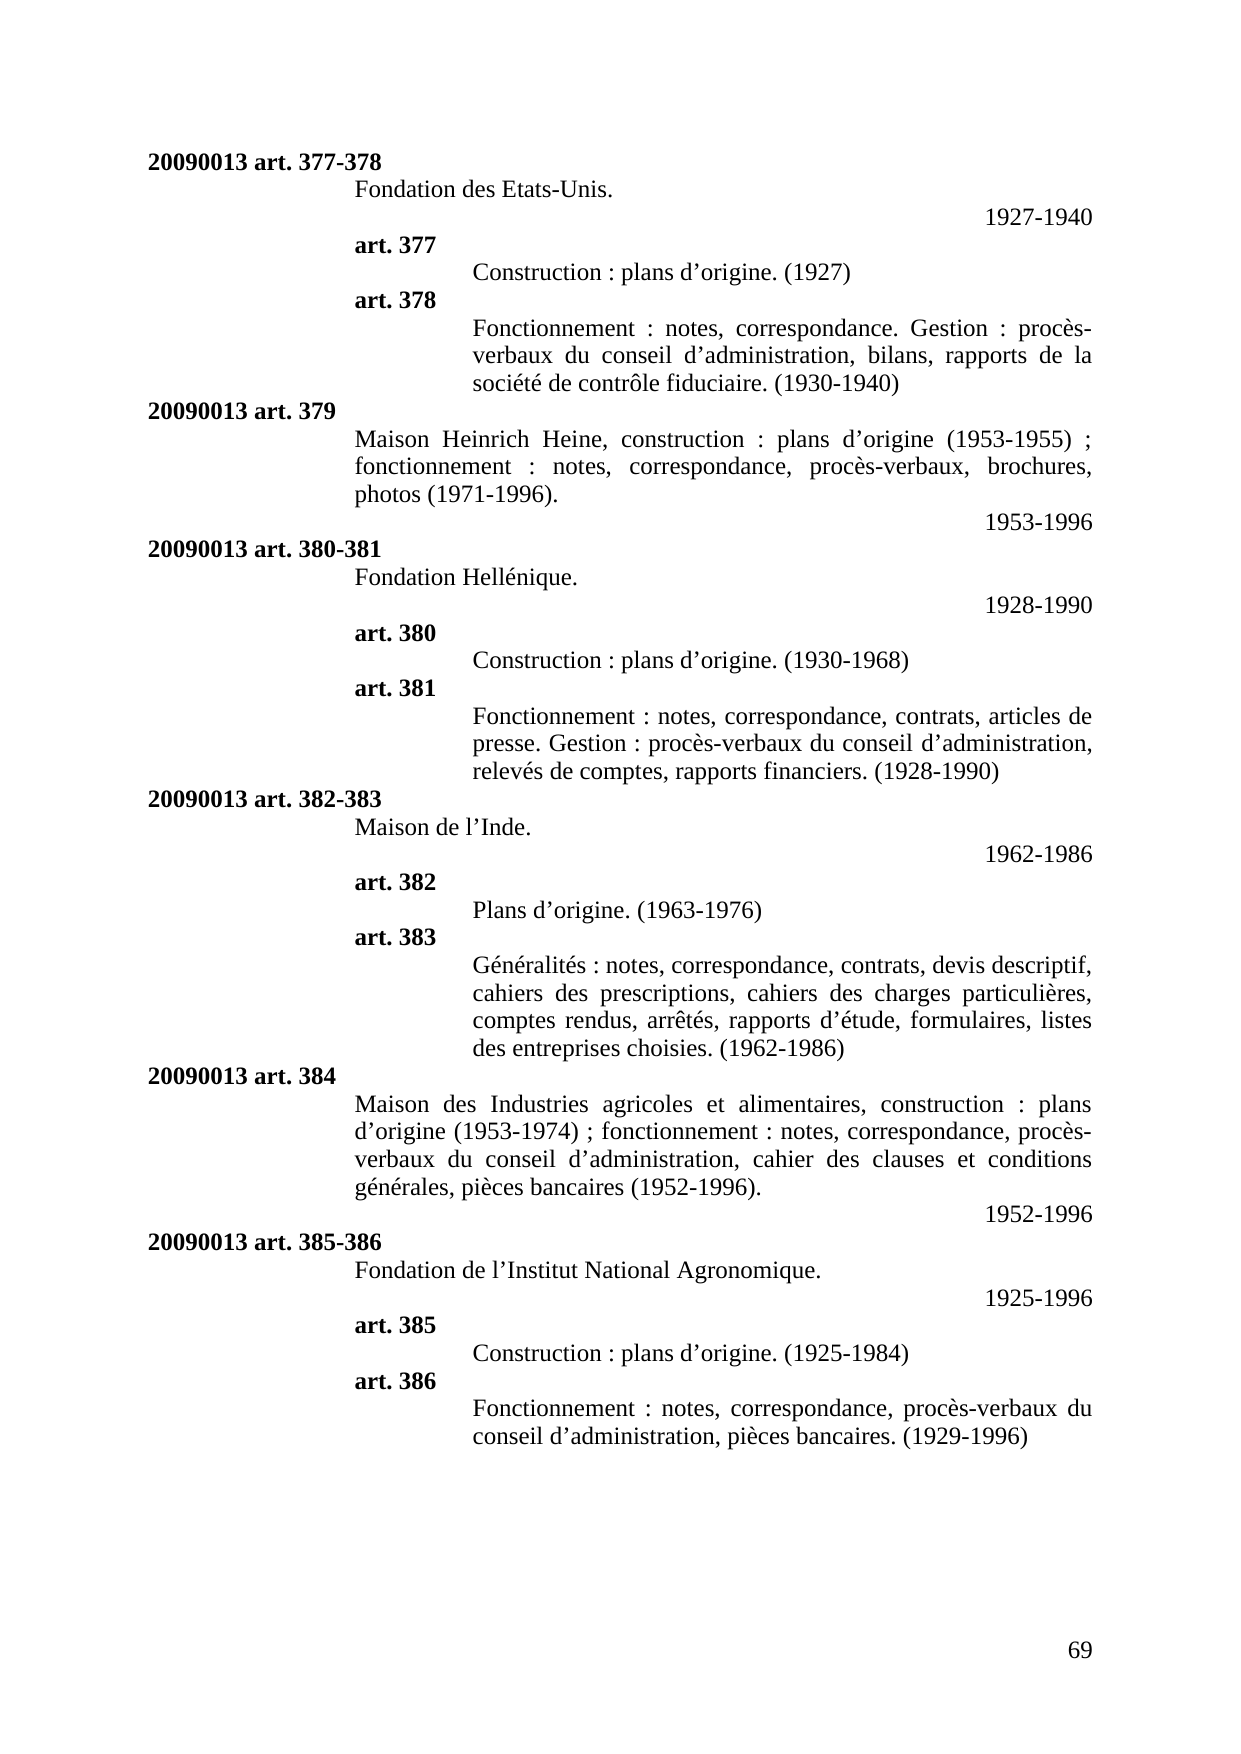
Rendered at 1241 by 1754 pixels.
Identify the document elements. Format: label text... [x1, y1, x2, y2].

text Fondation des Etats-Unis. [354, 175, 1093, 203]
text 1928-1990 [148, 591, 1093, 619]
text 1927-1940 [148, 203, 1093, 231]
text Généralités : notes, correspondance, contrats, devis descriptif, cahiers des prescriptions, cahiers des charges particulières, comptes rendus, arrêtés, rapports d’étude, formulaires, listes des entreprises choisies. (1962-1986) [472, 951, 1093, 1062]
text art. 385 [354, 1311, 1093, 1339]
text Construction : plans d’origine. (1925-1984) [472, 1339, 1093, 1367]
text art. 383 [354, 923, 1093, 951]
text 1952-1996 [148, 1201, 1093, 1228]
text 20090013 art. 382-383 [148, 785, 1093, 813]
text 1953-1996 [148, 508, 1093, 536]
text Maison des Industries agricoles et alimentaires, construction : plans d’origine (1953-1974) ; fonctionnement : notes, correspondance, procès-verbaux du conseil d’administration, cahier des clauses et conditions générales, pièces bancaires (1952-1996). [354, 1090, 1093, 1201]
text 20090013 art. 379 [148, 397, 1093, 425]
text Fondation de l’Institut National Agronomique. [354, 1256, 1093, 1284]
text Fonctionnement : notes, correspondance. Gestion : procès-verbaux du conseil d’administration, bilans, rapports de la société de contrôle fiduciaire. (1930-1940) [472, 314, 1093, 397]
text Fondation Hellénique. [354, 563, 1093, 591]
text 20090013 art. 380-381 [148, 536, 1093, 563]
text 20090013 art. 384 [148, 1062, 1093, 1090]
text Fonctionnement : notes, correspondance, contrats, articles de presse. Gestion : procès-verbaux du conseil d’administration, relevés de comptes, rapports financiers. (1928-1990) [472, 702, 1093, 785]
text art. 378 [354, 286, 1093, 314]
text art. 380 [354, 619, 1093, 646]
text 1925-1996 [148, 1284, 1093, 1311]
text Maison Heinrich Heine, construction : plans d’origine (1953-1955) ; fonctionnement : notes, correspondance, procès-verbaux, brochures, photos (1971-1996). [354, 425, 1093, 508]
text Plans d’origine. (1963-1976) [472, 896, 1093, 923]
text Construction : plans d’origine. (1927) [472, 258, 1093, 286]
text Maison de l’Inde. [354, 813, 1093, 840]
text 20090013 art. 377-378 [148, 148, 1093, 175]
text Fonctionnement : notes, correspondance, procès-verbaux du conseil d’administration, pièces bancaires. (1929-1996) [472, 1394, 1093, 1450]
text art. 381 [354, 674, 1093, 702]
text 20090013 art. 385-386 [148, 1228, 1093, 1256]
text art. 377 [354, 231, 1093, 258]
text 1962-1986 [148, 840, 1093, 868]
text Construction : plans d’origine. (1930-1968) [472, 646, 1093, 674]
text art. 386 [354, 1367, 1093, 1394]
text art. 382 [354, 868, 1093, 896]
